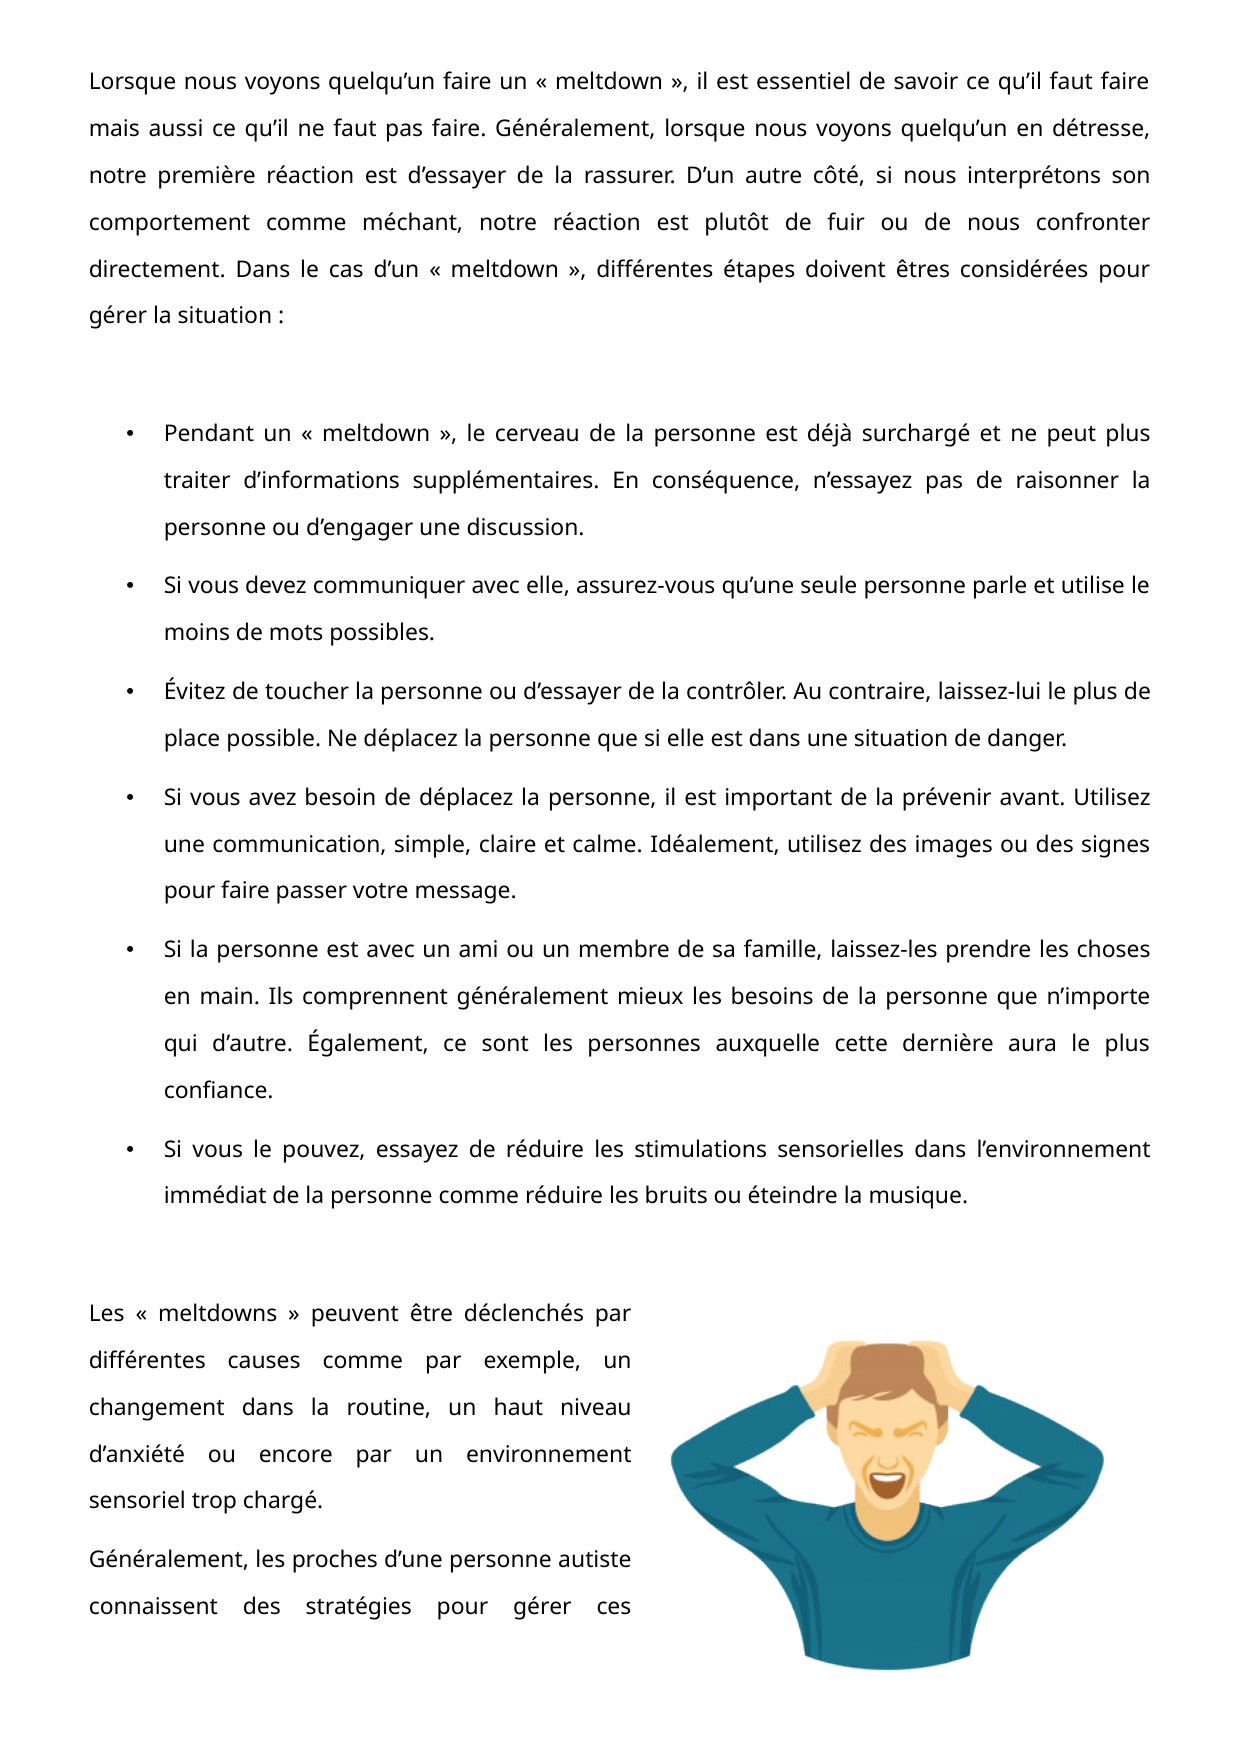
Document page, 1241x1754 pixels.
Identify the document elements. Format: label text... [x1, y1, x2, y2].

list Pendant un « meltdown », le cerveau de la personne est déjà surchargé et ne peut plus traiter d’informations supplémentaires. En conséquence, n’essayez pas de raisonner la personne ou d’engager une discussion. [126, 417, 1152, 542]
text Lorsque nous voyons quelqu’un faire un « meltdown », il est essentiel de savoir ce qu’il faut faire mais aussi ce qu’il ne faut pas faire. Généralement, lorsque nous voyons quelqu’un en détresse, notre première réaction est d’essayer de la rassurer. D’un autre côté, si nous interprétons son comportement comme méchant, notre réaction est plutôt de fuir ou de nous confronter directement. Dans le cas d’un « meltdown », différentes étapes doivent êtres considérées pour gérer la situation : [88, 65, 1152, 331]
list Si vous le pouvez, essayez de réduire les stimulations sensorielles dans l’environnement immédiat de la personne comme réduire les bruits ou éteindre la musique. [126, 1132, 1152, 1211]
text Les « meltdowns » peuvent être déclenchés par différentes causes comme par exemple, un changement dans la routine, un haut niveau d’anxiété ou encore par un environnement sensoriel trop chargé. [88, 1297, 1152, 1722]
text Généralement, les proches d’une personne autiste connaissent des stratégies pour gérer ces [88, 1543, 632, 1621]
list Évitez de toucher la personne ou d’essayer de la contrôler. Au contraire, laissez-lui le plus de place possible. Ne déplacez la personne que si elle est dans une situation de danger. [126, 675, 1152, 753]
list Si vous devez communiquer avec elle, assurez-vous qu’une seule personne parle et utilise le moins de mots possibles. [126, 569, 1152, 647]
list Si vous avez besoin de déplacez la personne, il est important de la prévenir avant. Utilisez une communication, simple, claire et calme. Idéalement, utilisez des images ou des signes pour faire passer votre message. [126, 781, 1152, 906]
picture [649, 1319, 1116, 1705]
list Si la personne est avec un ami ou un membre de sa famille, laissez-les prendre les choses en main. Ils comprennent généralement mieux les besoins de la personne que n’importe qui d’autre. Également, ce sont les personnes auxquelle cette dernière aura le plus confiance. [126, 933, 1152, 1105]
